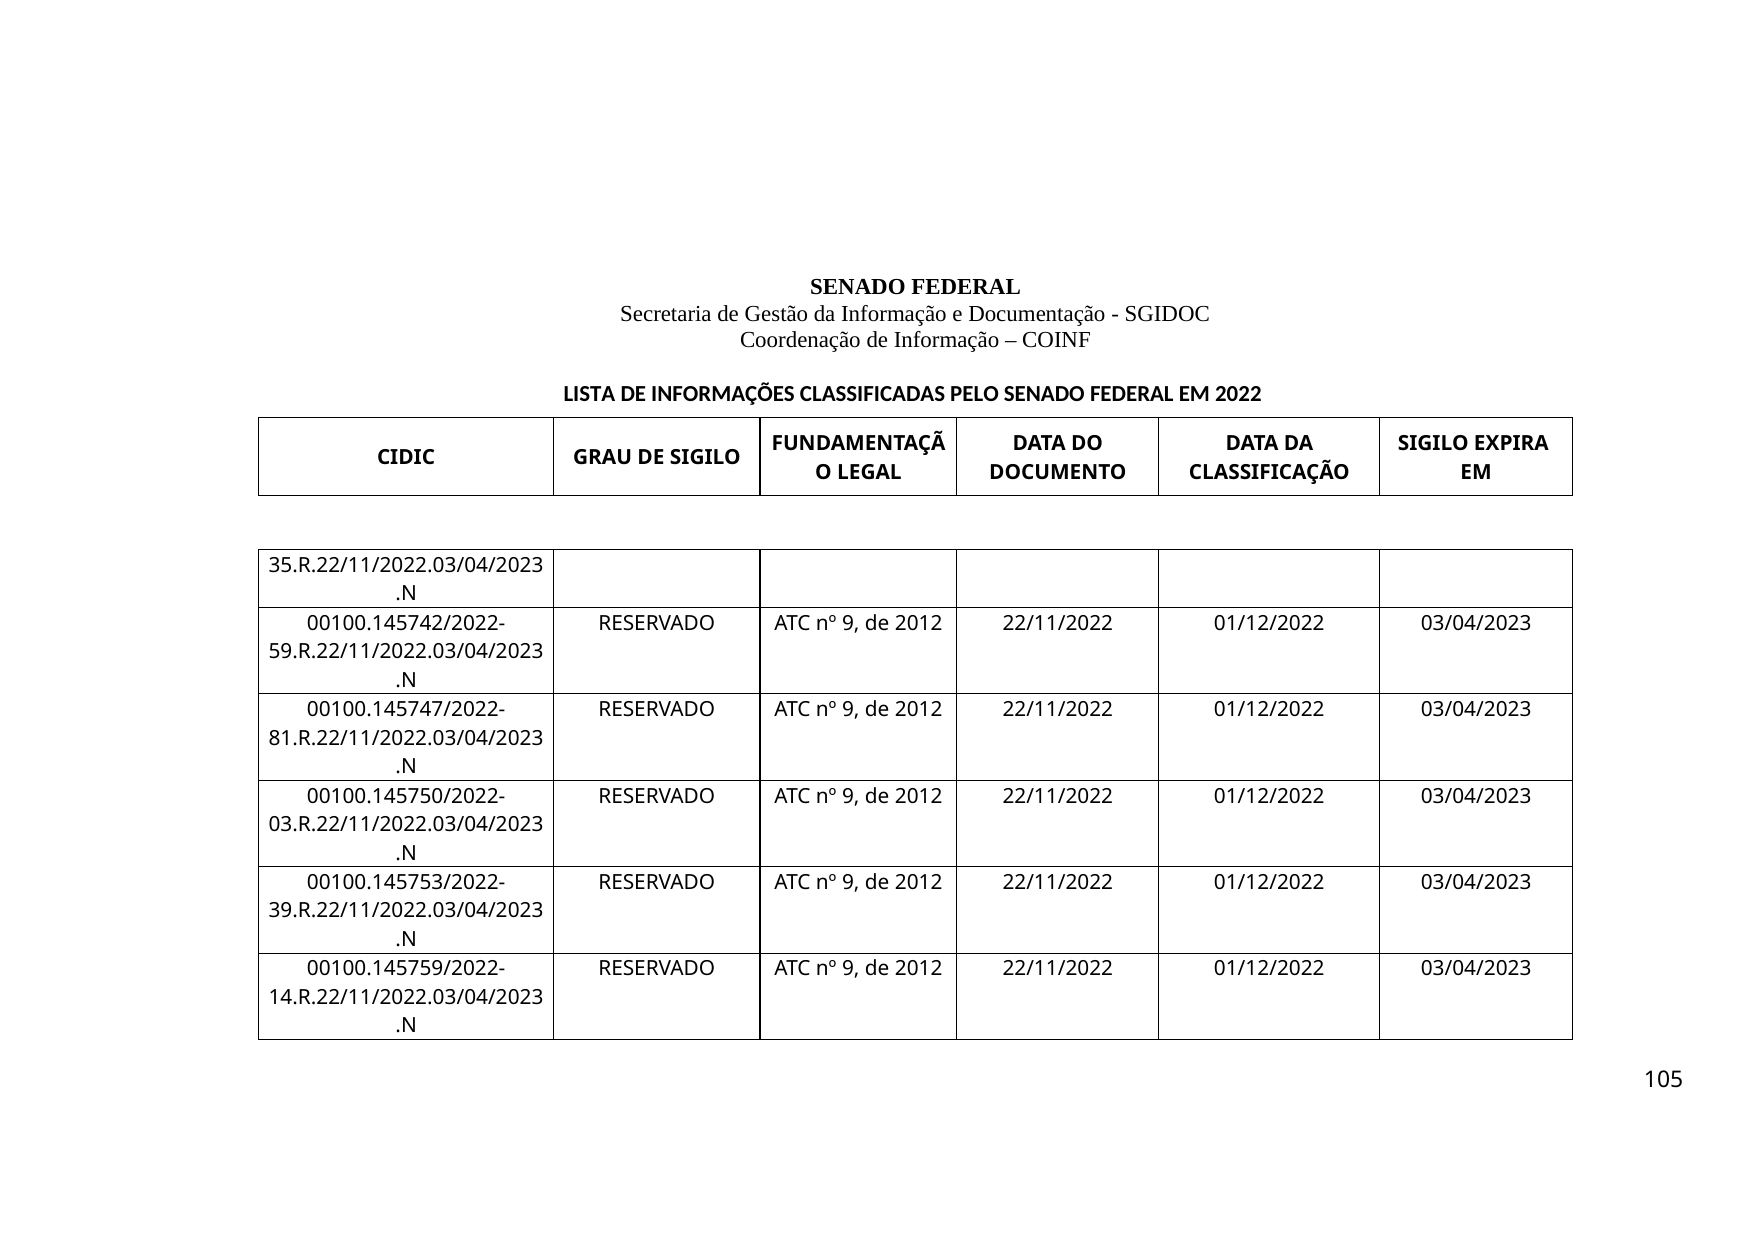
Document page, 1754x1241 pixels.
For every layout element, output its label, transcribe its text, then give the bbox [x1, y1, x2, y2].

table_cell 03/04/2023 [1380, 867, 1572, 952]
table_cell 01/12/2022 [1159, 694, 1379, 780]
table_cell RESERVADO [554, 954, 759, 1039]
table_cell RESERVADO [554, 781, 759, 866]
table_cell 00100.145750/2022-03.R.22/11/2022.03/04/2023.N [259, 781, 553, 866]
table_cell RESERVADO [554, 608, 759, 693]
table_cell ATC nº 9, de 2012 [761, 954, 956, 1039]
table_cell 22/11/2022 [957, 694, 1158, 780]
table_cell ATC nº 9, de 2012 [761, 867, 956, 952]
table_cell [761, 550, 956, 607]
table_cell 22/11/2022 [957, 867, 1158, 952]
table_cell [1159, 550, 1379, 607]
table_cell 01/12/2022 [1159, 781, 1379, 866]
table_cell ATC nº 9, de 2012 [761, 608, 956, 693]
table_cell 00100.145753/2022-39.R.22/11/2022.03/04/2023.N [259, 867, 553, 952]
table_cell 03/04/2023 [1380, 608, 1572, 693]
table_cell 03/04/2023 [1380, 694, 1572, 780]
table_cell 00100.145742/2022-59.R.22/11/2022.03/04/2023.N [259, 608, 553, 693]
table_cell 03/04/2023 [1380, 781, 1572, 866]
table_cell ATC nº 9, de 2012 [761, 781, 956, 866]
table_cell 22/11/2022 [957, 954, 1158, 1039]
table_cell 22/11/2022 [957, 781, 1158, 866]
table_cell 22/11/2022 [957, 608, 1158, 693]
table_cell 01/12/2022 [1159, 608, 1379, 693]
table_cell 01/12/2022 [1159, 867, 1379, 952]
table_cell RESERVADO [554, 867, 759, 952]
table_cell 35.R.22/11/2022.03/04/2023.N [259, 550, 553, 607]
table_cell 00100.145747/2022-81.R.22/11/2022.03/04/2023.N [259, 694, 553, 780]
table_cell ATC nº 9, de 2012 [761, 694, 956, 780]
table_cell [957, 550, 1158, 607]
table_cell [554, 550, 759, 607]
table_cell [1380, 550, 1572, 607]
table_cell 00100.145759/2022-14.R.22/11/2022.03/04/2023.N [259, 954, 553, 1039]
table_cell 01/12/2022 [1159, 954, 1379, 1039]
table_cell 03/04/2023 [1380, 954, 1572, 1039]
table_cell RESERVADO [554, 694, 759, 780]
